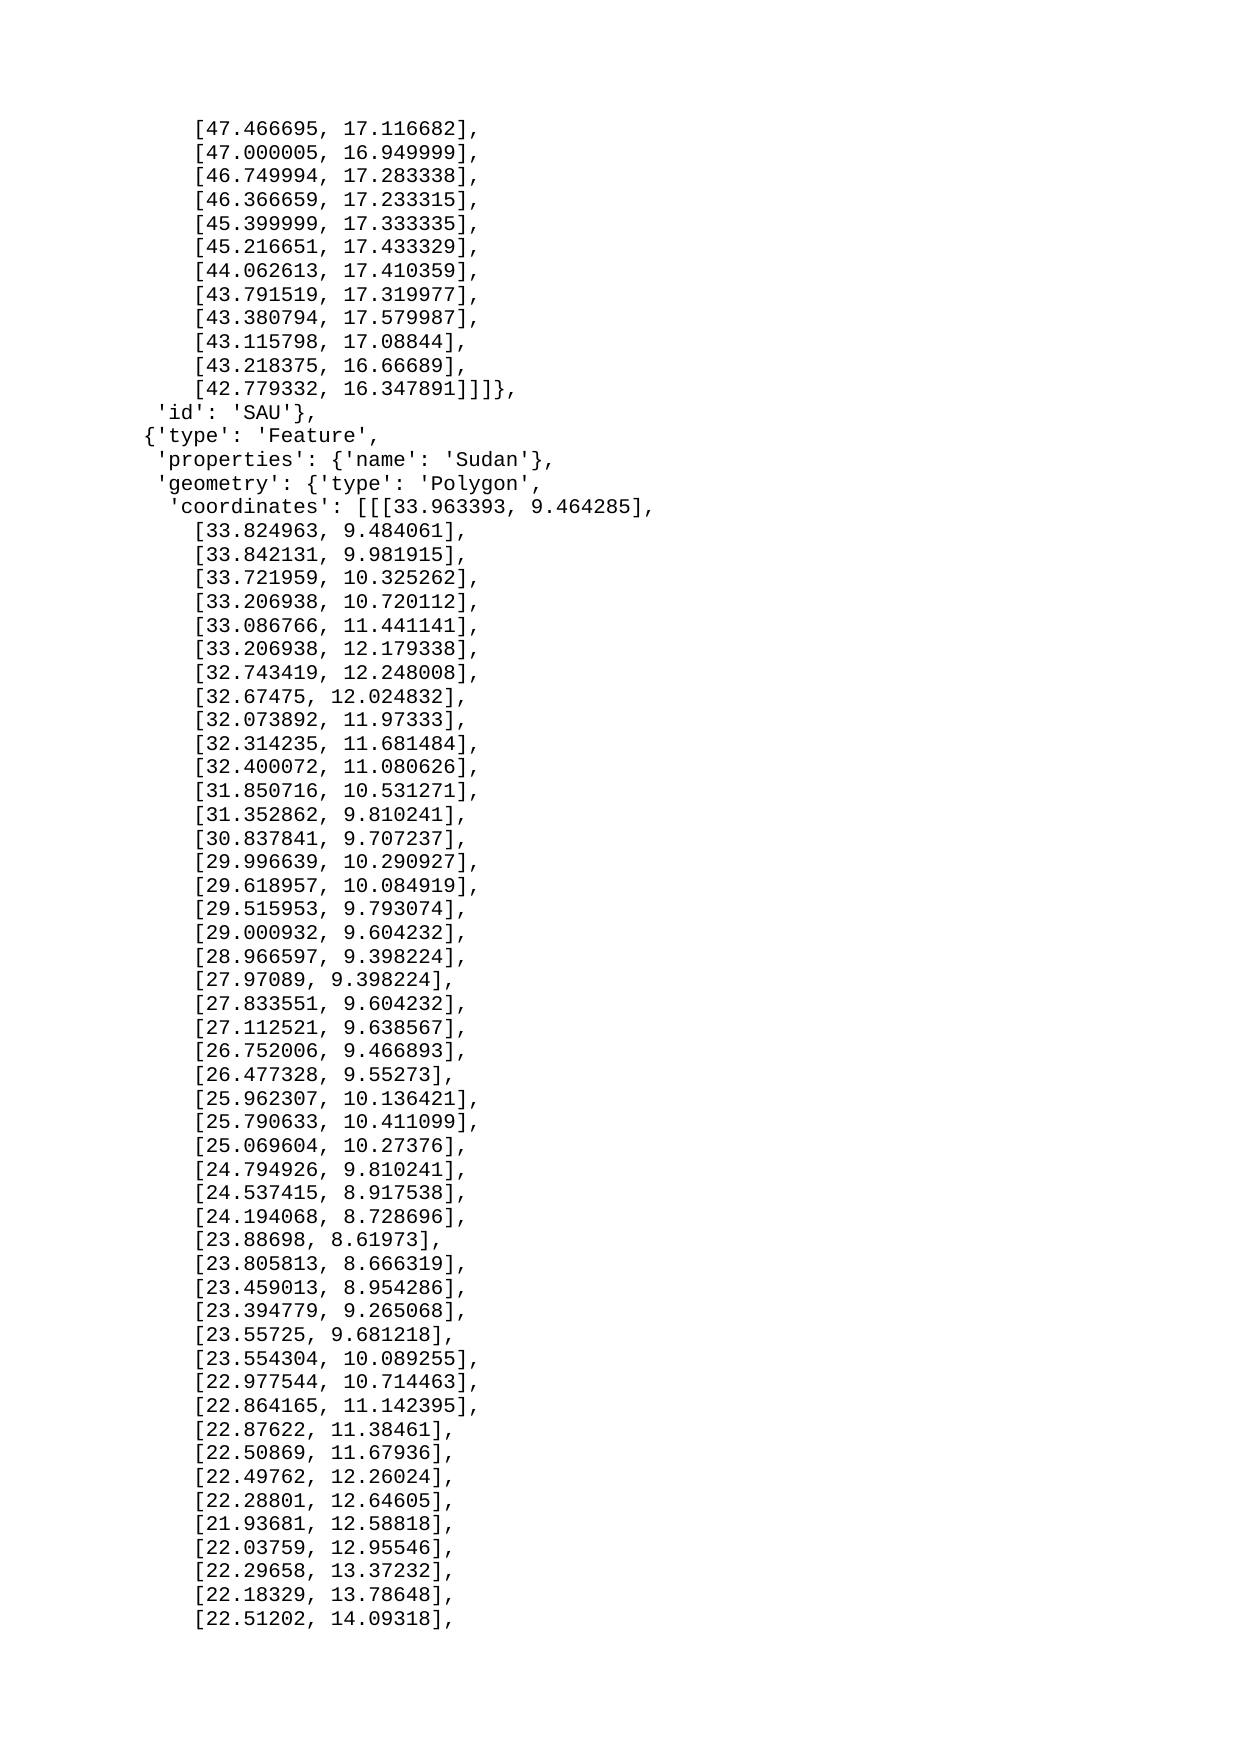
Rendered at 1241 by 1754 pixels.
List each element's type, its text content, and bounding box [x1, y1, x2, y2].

text [29.618957, 10.084919], [118, 875, 1122, 898]
text [22.51202, 14.09318], [118, 1608, 1122, 1631]
text [43.218375, 16.66689], [118, 354, 1122, 378]
text [29.515953, 9.793074], [118, 898, 1122, 922]
text [27.833551, 9.604232], [118, 993, 1122, 1017]
text [32.400072, 11.080626], [118, 757, 1122, 780]
text [25.069604, 10.27376], [118, 1135, 1122, 1158]
text [29.996639, 10.290927], [118, 851, 1122, 875]
text [46.366659, 17.233315], [118, 189, 1122, 213]
text 'id': 'SAU'}, [118, 402, 1122, 426]
text [22.49762, 12.26024], [118, 1466, 1122, 1489]
text [28.966597, 9.398224], [118, 946, 1122, 969]
text [22.18329, 13.78648], [118, 1584, 1122, 1608]
text [33.824963, 9.484061], [118, 520, 1122, 544]
text [22.28801, 12.64605], [118, 1489, 1122, 1513]
text [45.399999, 17.333335], [118, 213, 1122, 236]
text [47.000005, 16.949999], [118, 142, 1122, 165]
text [22.29658, 13.37232], [118, 1561, 1122, 1584]
text [33.086766, 11.441141], [118, 615, 1122, 638]
text [23.394779, 9.265068], [118, 1300, 1122, 1324]
text [24.794926, 9.810241], [118, 1158, 1122, 1182]
text [43.115798, 17.08844], [118, 331, 1122, 354]
text [22.50869, 11.67936], [118, 1442, 1122, 1466]
text [21.93681, 12.58818], [118, 1513, 1122, 1537]
text {'type': 'Feature', [118, 426, 1122, 449]
text [22.87622, 11.38461], [118, 1419, 1122, 1442]
text [30.837841, 9.707237], [118, 827, 1122, 851]
text [32.314235, 11.681484], [118, 733, 1122, 757]
text 'coordinates': [[[33.963393, 9.464285], [118, 496, 1122, 520]
text 'properties': {'name': 'Sudan'}, [118, 449, 1122, 473]
text [33.842131, 9.981915], [118, 544, 1122, 567]
text [23.459013, 8.954286], [118, 1277, 1122, 1300]
text [22.864165, 11.142395], [118, 1395, 1122, 1419]
text [32.073892, 11.97333], [118, 709, 1122, 733]
text [45.216651, 17.433329], [118, 236, 1122, 260]
text [27.112521, 9.638567], [118, 1017, 1122, 1040]
text [43.380794, 17.579987], [118, 307, 1122, 331]
text [23.55725, 9.681218], [118, 1324, 1122, 1348]
text [22.03759, 12.95546], [118, 1537, 1122, 1561]
text [26.752006, 9.466893], [118, 1040, 1122, 1064]
text [23.805813, 8.666319], [118, 1253, 1122, 1277]
text [46.749994, 17.283338], [118, 165, 1122, 189]
text [47.466695, 17.116682], [118, 118, 1122, 142]
text [23.554304, 10.089255], [118, 1348, 1122, 1371]
text [31.850716, 10.531271], [118, 780, 1122, 804]
text [26.477328, 9.55273], [118, 1064, 1122, 1088]
text [33.206938, 10.720112], [118, 591, 1122, 615]
text [42.779332, 16.347891]]]}, [118, 378, 1122, 402]
text [29.000932, 9.604232], [118, 922, 1122, 946]
text [25.962307, 10.136421], [118, 1088, 1122, 1111]
text [24.537415, 8.917538], [118, 1182, 1122, 1206]
text [32.743419, 12.248008], [118, 662, 1122, 686]
text [22.977544, 10.714463], [118, 1371, 1122, 1395]
text [33.206938, 12.179338], [118, 638, 1122, 662]
text 'geometry': {'type': 'Polygon', [118, 473, 1122, 496]
text [32.67475, 12.024832], [118, 686, 1122, 709]
text [25.790633, 10.411099], [118, 1111, 1122, 1135]
text [33.721959, 10.325262], [118, 567, 1122, 591]
text [24.194068, 8.728696], [118, 1206, 1122, 1229]
text [44.062613, 17.410359], [118, 260, 1122, 284]
text [43.791519, 17.319977], [118, 284, 1122, 307]
text [31.352862, 9.810241], [118, 804, 1122, 827]
text [23.88698, 8.61973], [118, 1229, 1122, 1253]
text [27.97089, 9.398224], [118, 969, 1122, 993]
